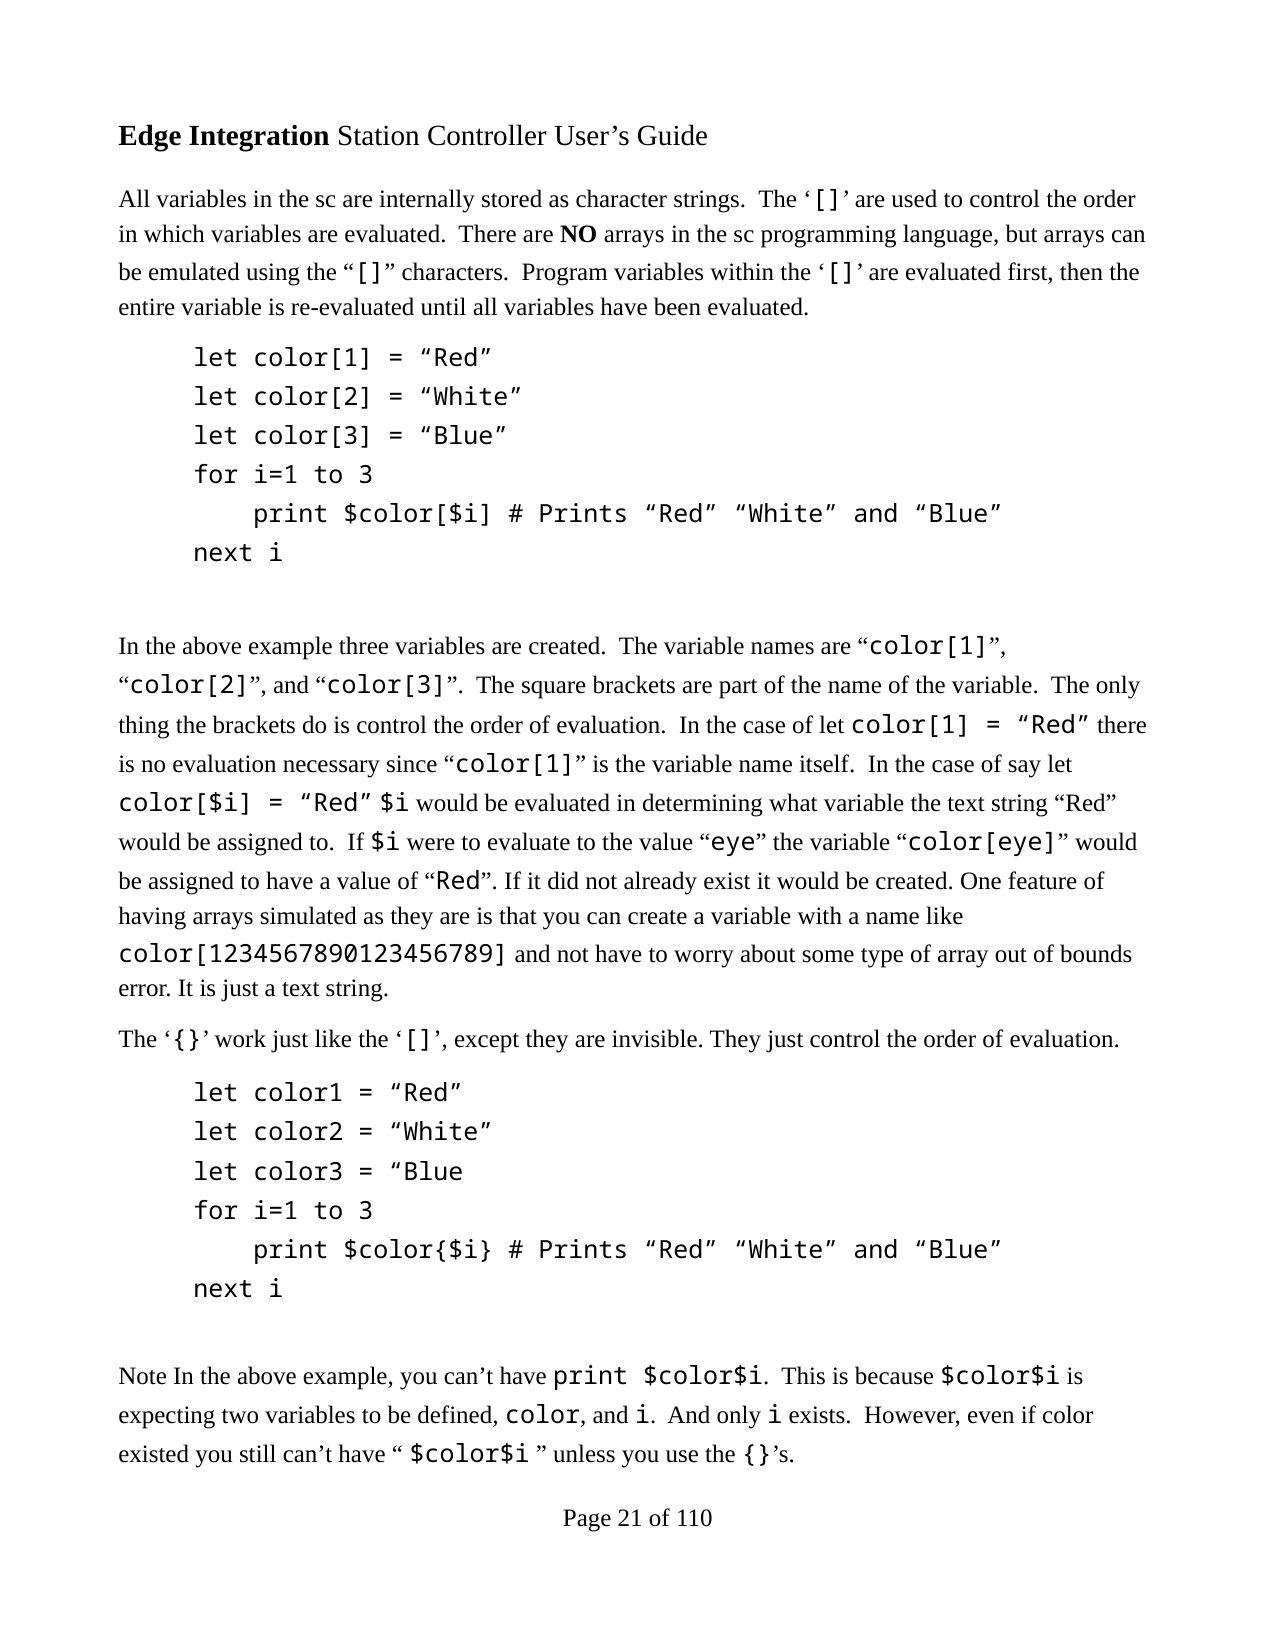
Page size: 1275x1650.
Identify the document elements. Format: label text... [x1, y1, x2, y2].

text let color[1] = “Red” [193, 339, 1157, 373]
text print $color{$i} # Prints “Red” “White” and “Blue” [193, 1232, 1157, 1266]
text for i=1 to 3 [193, 457, 1157, 491]
text next i [193, 535, 1157, 569]
text let color3 = “Blue [193, 1153, 1157, 1187]
text print $color[$i] # Prints “Red” “White” and “Blue” [193, 496, 1157, 530]
text In the above example three variables are created. The variable names are “color[1]”, “color[2]”, and “color[3]”. The square brackets are part of the name of the variable. The only thing the brackets do is control the order of evaluation. In the case of let color[1] = “Red” there is no evaluation necessary since “color[1]” is the variable name itself. In the case of say let color[$i] = “Red” $i would be evaluated in determining what variable the text string “Red” would be assigned to. If $i were to evaluate to the value “eye” the variable “color[eye]” would be assigned to have a value of “Red”. If it did not already exist it would be created. One feature of having arrays simulated as they are is that you can create a variable with a name like color[1234567890123456789] and not have to worry about some type of array out of bounds error. It is just a text string. [118, 628, 1157, 1002]
text Note In the above example, you can’t have print $color$i. This is because $color$i is expecting two variables to be defined, color, and i. And only i exists. However, even if color existed you still can’t have “ $color$i ” unless you use the {}’s. [118, 1357, 1157, 1470]
text The ‘{}’ work just like the ‘[]’, except they are invisible. They just control the order of evaluation. [118, 1021, 1157, 1055]
text for i=1 to 3 [193, 1192, 1157, 1226]
text All variables in the sc are internally stored as character strings. The ‘[]’ are used to control the order in which variables are evaluated. There are NO arrays in the sc programming language, but arrays can be emulated using the “[]” characters. Program variables within the ‘[]’ are evaluated first, then the entire variable is re-evaluated until all variables have been evaluated. [118, 181, 1157, 320]
text next i [193, 1271, 1157, 1305]
text let color2 = “White” [193, 1114, 1157, 1148]
text let color1 = “Red” [193, 1075, 1157, 1109]
text let color[3] = “Blue” [193, 418, 1157, 452]
text let color[2] = “White” [193, 378, 1157, 412]
